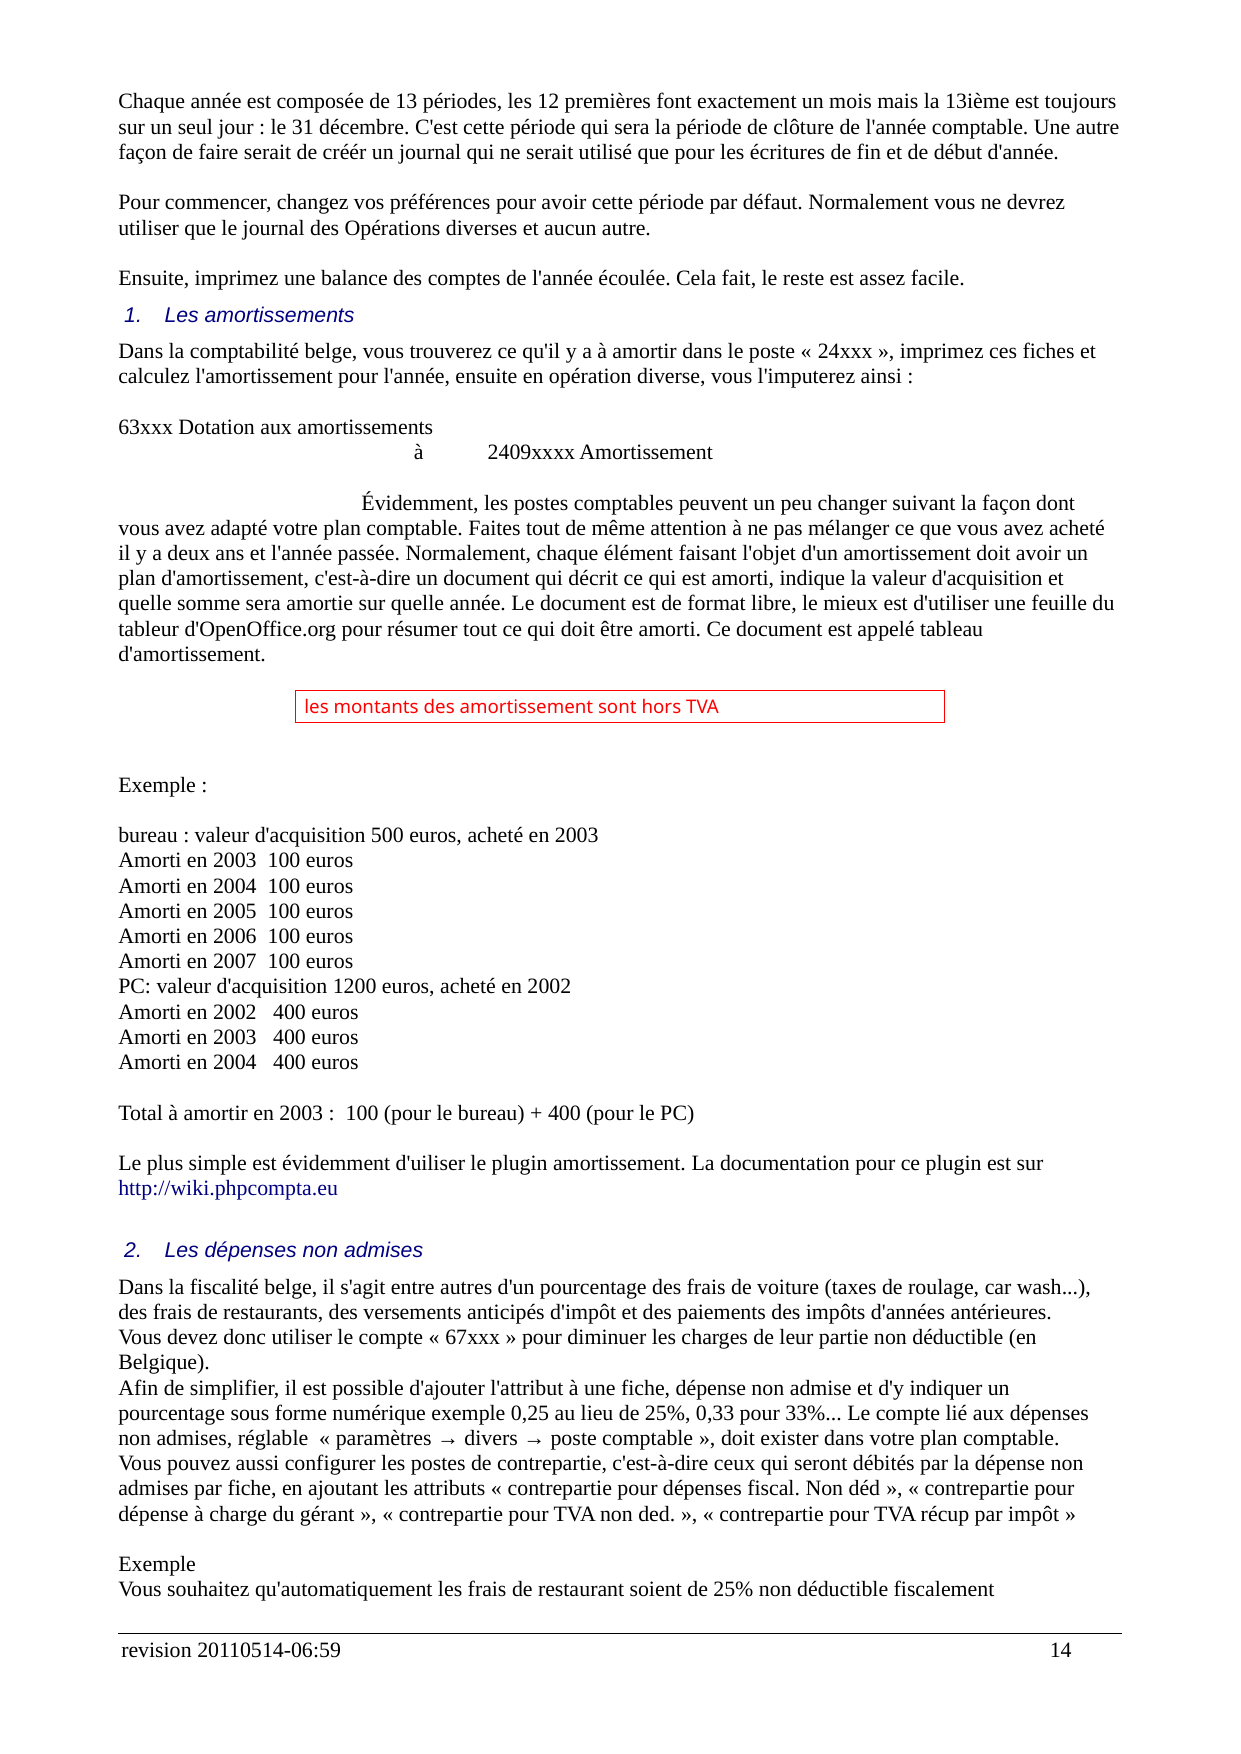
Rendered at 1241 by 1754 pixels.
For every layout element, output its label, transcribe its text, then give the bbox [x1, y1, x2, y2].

text Amorti en 2002 400 euros [118, 999, 1122, 1024]
text Amorti en 2005 100 euros [118, 898, 1122, 923]
text Total à amortir en 2003 : 100 (pour le bureau) + 400 (pour le PC) [118, 1099, 1122, 1125]
text Le plus simple est évidemment d'uiliser le plugin amortissement. La documentation pour ce plugin est sur http://wiki.phpcompta.eu [118, 1150, 1122, 1200]
text Exemple [118, 1551, 1122, 1576]
subtitle Les dépenses non admises [118, 1237, 1122, 1262]
text bureau : valeur d'acquisition 500 euros, acheté en 2003 [118, 822, 1122, 847]
text Pour commencer, changez vos préférences pour avoir cette période par défaut. Normalement vous ne devrez utiliser que le journal des Opérations diverses et aucun autre. [118, 189, 1122, 240]
text Ensuite, imprimez une balance des comptes de l'année écoulée. Cela fait, le reste est assez facile. [118, 265, 1122, 290]
text Amorti en 2007 100 euros [118, 948, 1122, 973]
text Dans la comptabilité belge, vous trouverez ce qu'il y a à amortir dans le poste « 24xxx », imprimez ces fiches et calculez l'amortissement pour l'année, ensuite en opération diverse, vous l'imputerez ainsi : [118, 338, 1122, 389]
text Chaque année est composée de 13 périodes, les 12 premières font exactement un mois mais la 13ième est toujours sur un seul jour : le 31 décembre. C'est cette période qui sera la période de clôture de l'année comptable. Une autre façon de faire serait de créér un journal qui ne serait utilisé que pour les écritures de fin et de début d'année. [118, 88, 1122, 164]
text Évidemment, les postes comptables peuvent un peu changer suivant la façon dont vous avez adapté votre plan comptable. Faites tout de même attention à ne pas mélanger ce que vous avez acheté il y a deux ans et l'année passée. Normalement, chaque élément faisant l'objet d'un amortissement doit avoir un plan d'amortissement, c'est-à-dire un document qui décrit ce qui est amorti, indique la valeur d'acquisition et quelle somme sera amortie sur quelle année. Le document est de format libre, le mieux est d'utiliser une feuille du tableur d'OpenOffice.org pour résumer tout ce qui doit être amorti. Ce document est appelé tableau d'amortissement. [118, 489, 1122, 666]
text Amorti en 2006 100 euros [118, 923, 1122, 948]
text Vous devez donc utiliser le compte « 67xxx » pour diminuer les charges de leur partie non déductible (en Belgique). [118, 1324, 1122, 1374]
text Amorti en 2004 100 euros [118, 873, 1122, 898]
text Dans la fiscalité belge, il s'agit entre autres d'un pourcentage des frais de voiture (taxes de roulage, car wash...), des frais de restaurants, des versements anticipés d'impôt et des paiements des impôts d'années antérieures. [118, 1274, 1122, 1324]
text Amorti en 2003 400 euros [118, 1024, 1122, 1049]
text Amorti en 2003 100 euros [118, 847, 1122, 873]
subtitle Les amortissements [118, 302, 1122, 326]
text Amorti en 2004 400 euros [118, 1049, 1122, 1074]
text Afin de simplifier, il est possible d'ajouter l'attribut à une fiche, dépense non admise et d'y indiquer un pourcentage sous forme numérique exemple 0,25 au lieu de 25%, 0,33 pour 33%... Le compte lié aux dépenses non admises, réglable « paramètres → divers → poste comptable », doit exister dans votre plan comptable. [118, 1374, 1122, 1450]
text à 2409xxxx Amortissement [118, 439, 1122, 464]
text les montants des amortissement sont hors TVA [296, 691, 944, 722]
text PC: valeur d'acquisition 1200 euros, acheté en 2002 [118, 973, 1122, 999]
text Exemple : [118, 772, 1122, 797]
text 63xxx Dotation aux amortissements [118, 414, 1122, 439]
text Vous souhaitez qu'automatiquement les frais de restaurant soient de 25% non déductible fiscalement [118, 1576, 1122, 1601]
text Vous pouvez aussi configurer les postes de contrepartie, c'est-à-dire ceux qui seront débités par la dépense non admises par fiche, en ajoutant les attributs « contrepartie pour dépenses fiscal. Non déd », « contrepartie pour dépense à charge du gérant », « contrepartie pour TVA non ded. », « contrepartie pour TVA récup par impôt » [118, 1450, 1122, 1526]
